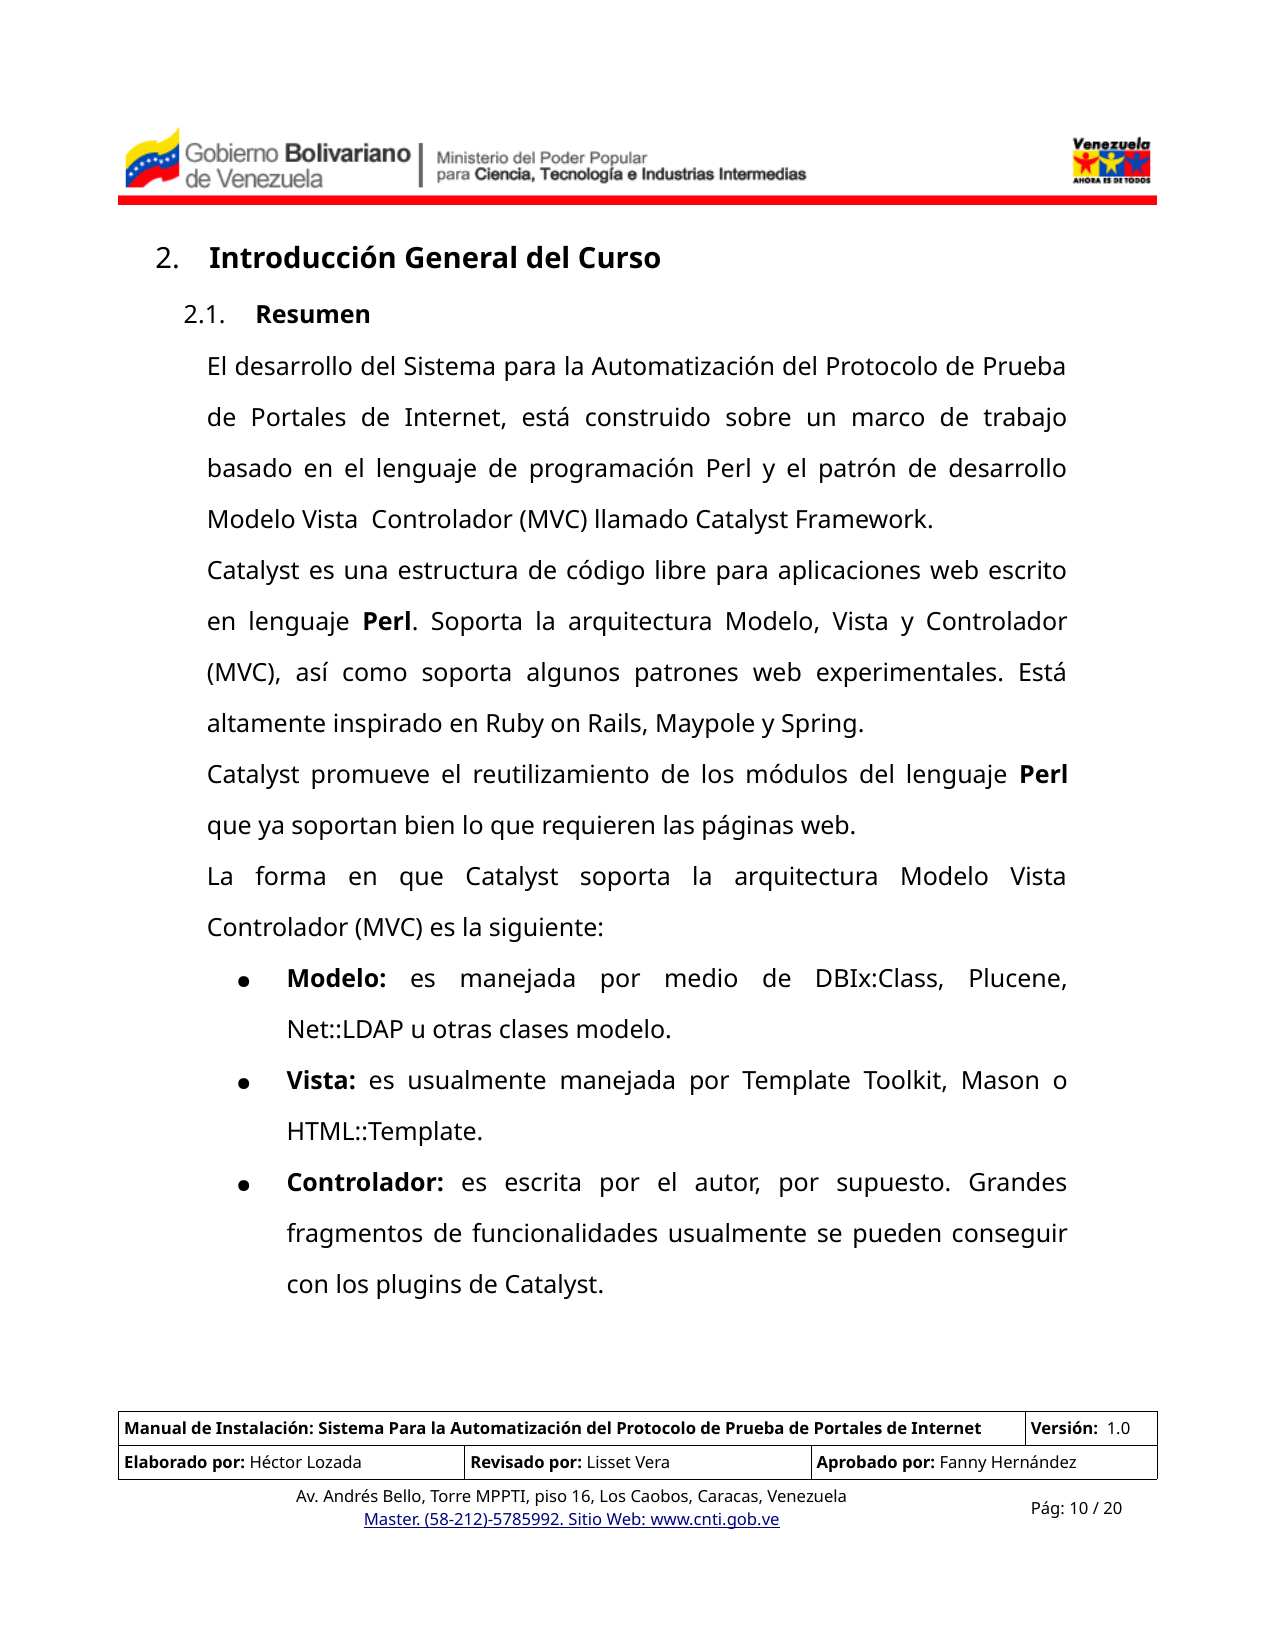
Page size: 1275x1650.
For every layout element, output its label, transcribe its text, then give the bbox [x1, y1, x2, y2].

list Controlador: es escrita por el autor, por supuesto. Grandes fragmentos de funcionalidades usualmente se pueden conseguir con los plugins de Catalyst. [236, 1165, 1068, 1301]
subtitle Introducción General del Curso [148, 238, 1157, 277]
text La forma en que Catalyst soporta la arquitectura Modelo Vista Controlador (MVC) es la siguiente: [207, 858, 1068, 944]
text El desarrollo del Sistema para la Automatización del Protocolo de Prueba de Portales de Internet, está construido sobre un marco de trabajo basado en el lenguaje de programación Perl y el patrón de desarrollo Modelo Vista Controlador (MVC) llamado Catalyst Framework. [207, 348, 1068, 535]
text Catalyst promueve el reutilizamiento de los módulos del lenguaje Perl que ya soportan bien lo que requieren las páginas web. [207, 756, 1068, 842]
list Vista: es usualmente manejada por Template Toolkit, Mason o HTML::Template. [236, 1063, 1068, 1148]
list Modelo: es manejada por medio de DBIx:Class, Plucene, Net::LDAP u otras clases modelo. [236, 961, 1068, 1046]
picture [118, 119, 1157, 205]
subtitle Resumen [177, 297, 1157, 331]
text Catalyst es una estructura de código libre para aplicaciones web escrito en lenguaje Perl. Soporta la arquitectura Modelo, Vista y Controlador (MVC), así como soporta algunos patrones web experimentales. Está altamente inspirado en Ruby on Rails, Maypole y Spring. [207, 552, 1068, 739]
